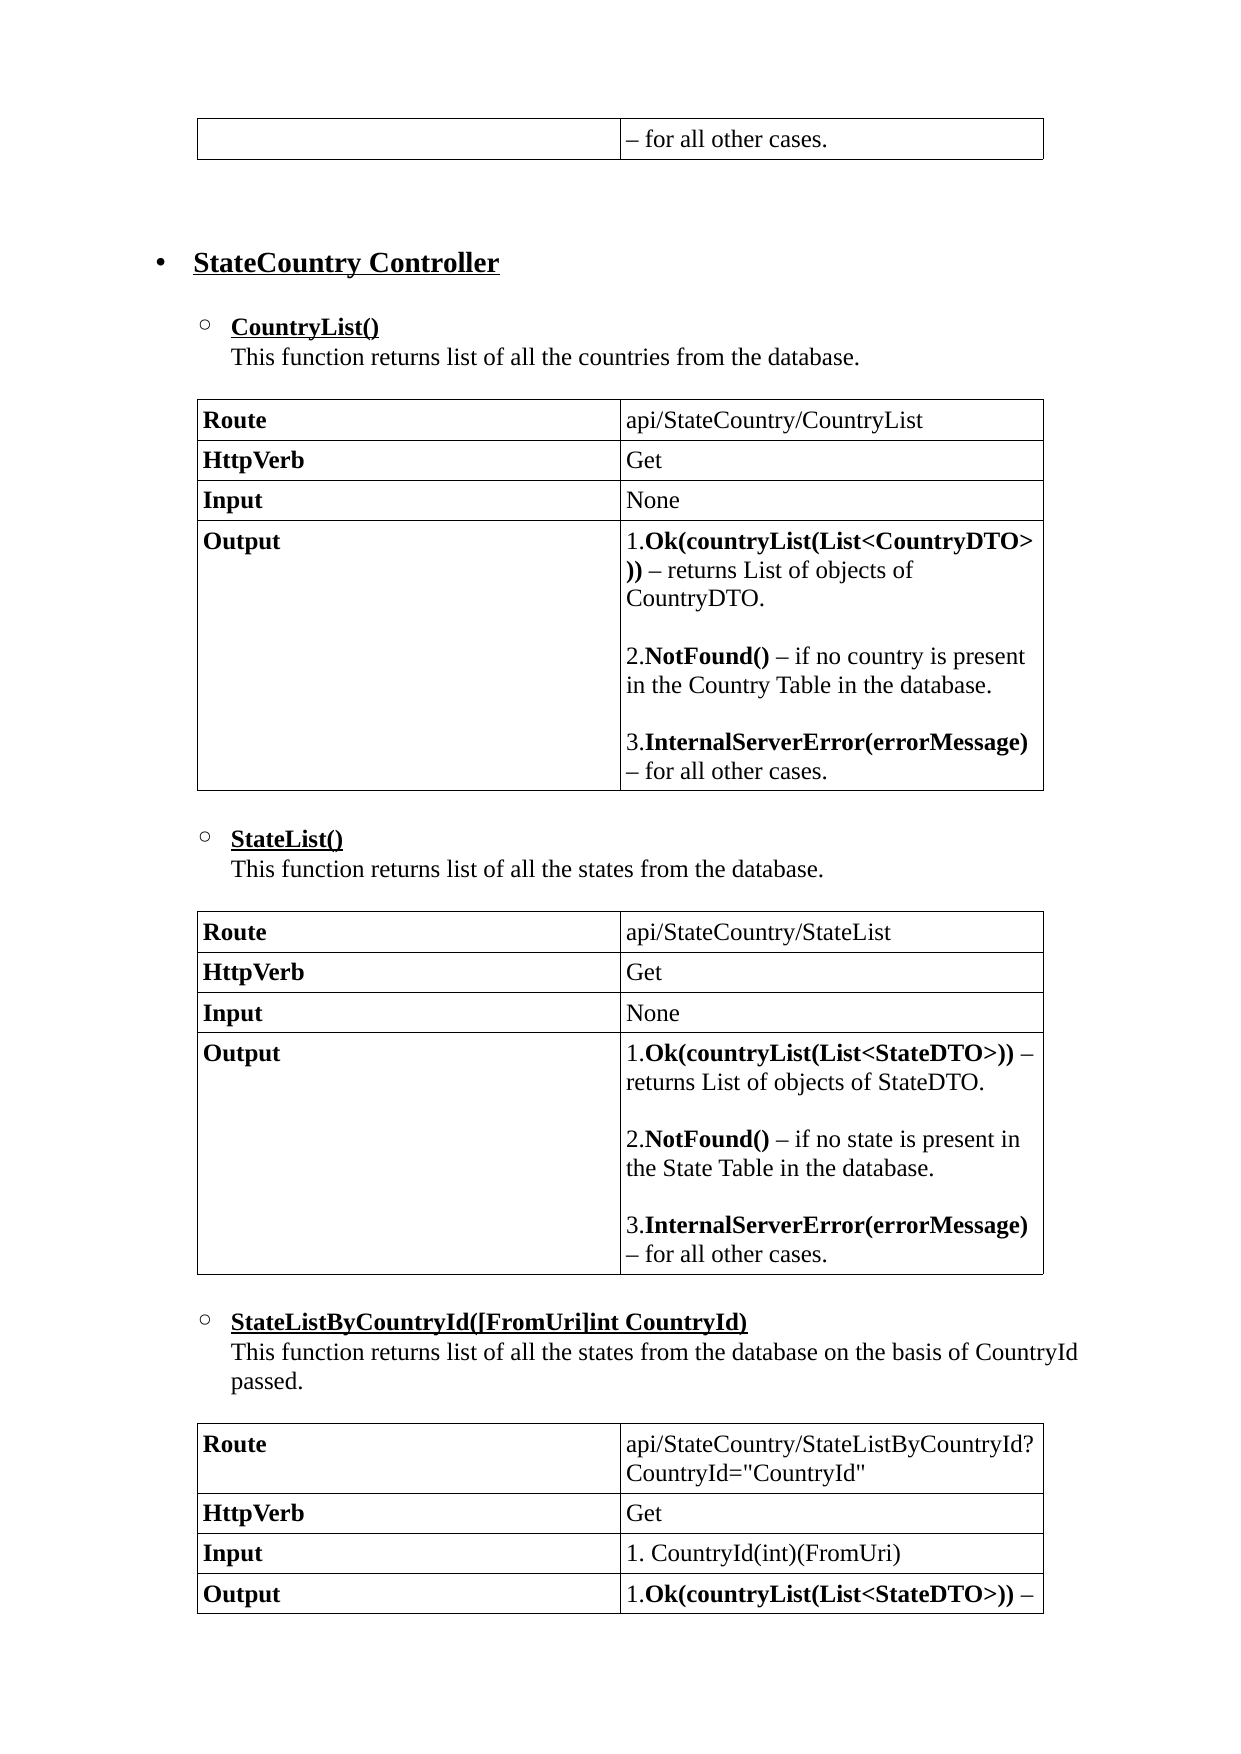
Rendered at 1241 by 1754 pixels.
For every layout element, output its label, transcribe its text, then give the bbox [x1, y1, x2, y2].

table_cell Get [621, 953, 1043, 992]
table_cell – for all other cases. [621, 119, 1043, 158]
list StateCountry Controller [156, 245, 1122, 278]
table_cell [198, 119, 620, 158]
list This function returns list of all the states from the database. [193, 854, 1122, 882]
table_cell Get [621, 1494, 1043, 1533]
table_cell None [621, 481, 1043, 520]
list StateList() [193, 824, 1122, 854]
table_cell 1. CountryId(int)(FromUri) [621, 1534, 1043, 1573]
table_header api/StateCountry/StateList [621, 912, 1043, 952]
list This function returns list of all the states from the database on the basis of CountryId passed. [193, 1337, 1122, 1394]
table_cell 1.Ok(countryList(List<StateDTO>)) – returns List of objects of StateDTO. 2.NotFound() – if no state is present in the State Table in the database. 3.InternalServerError(errorMessage) – for all other cases. [621, 1033, 1043, 1274]
table_cell Output [198, 521, 620, 790]
table_cell Input [198, 481, 620, 520]
table_cell 1.Ok(countryList(List<CountryDTO>)) – returns List of objects of CountryDTO. 2.NotFound() – if no country is present in the Country Table in the database. 3.InternalServerError(errorMessage) – for all other cases. [621, 521, 1043, 790]
table_cell HttpVerb [198, 953, 620, 992]
list CountryList() [193, 312, 1122, 342]
table_header Route [198, 1424, 620, 1492]
table_cell 1.Ok(countryList(List<StateDTO>)) – [621, 1574, 1043, 1613]
table_cell Output [198, 1033, 620, 1274]
table_header Route [198, 400, 620, 439]
table_cell Input [198, 993, 620, 1032]
table_cell HttpVerb [198, 1494, 620, 1533]
table_header Route [198, 912, 620, 952]
table_cell HttpVerb [198, 441, 620, 480]
table_cell Input [198, 1534, 620, 1573]
table_header api/StateCountry/CountryList [621, 400, 1043, 439]
table_cell Output [198, 1574, 620, 1613]
list StateListByCountryId([FromUri]int CountryId) [193, 1307, 1122, 1337]
table_header api/StateCountry/StateListByCountryId?CountryId="CountryId" [621, 1424, 1043, 1492]
table_cell None [621, 993, 1043, 1032]
table_cell Get [621, 441, 1043, 480]
list This function returns list of all the countries from the database. [193, 342, 1122, 370]
